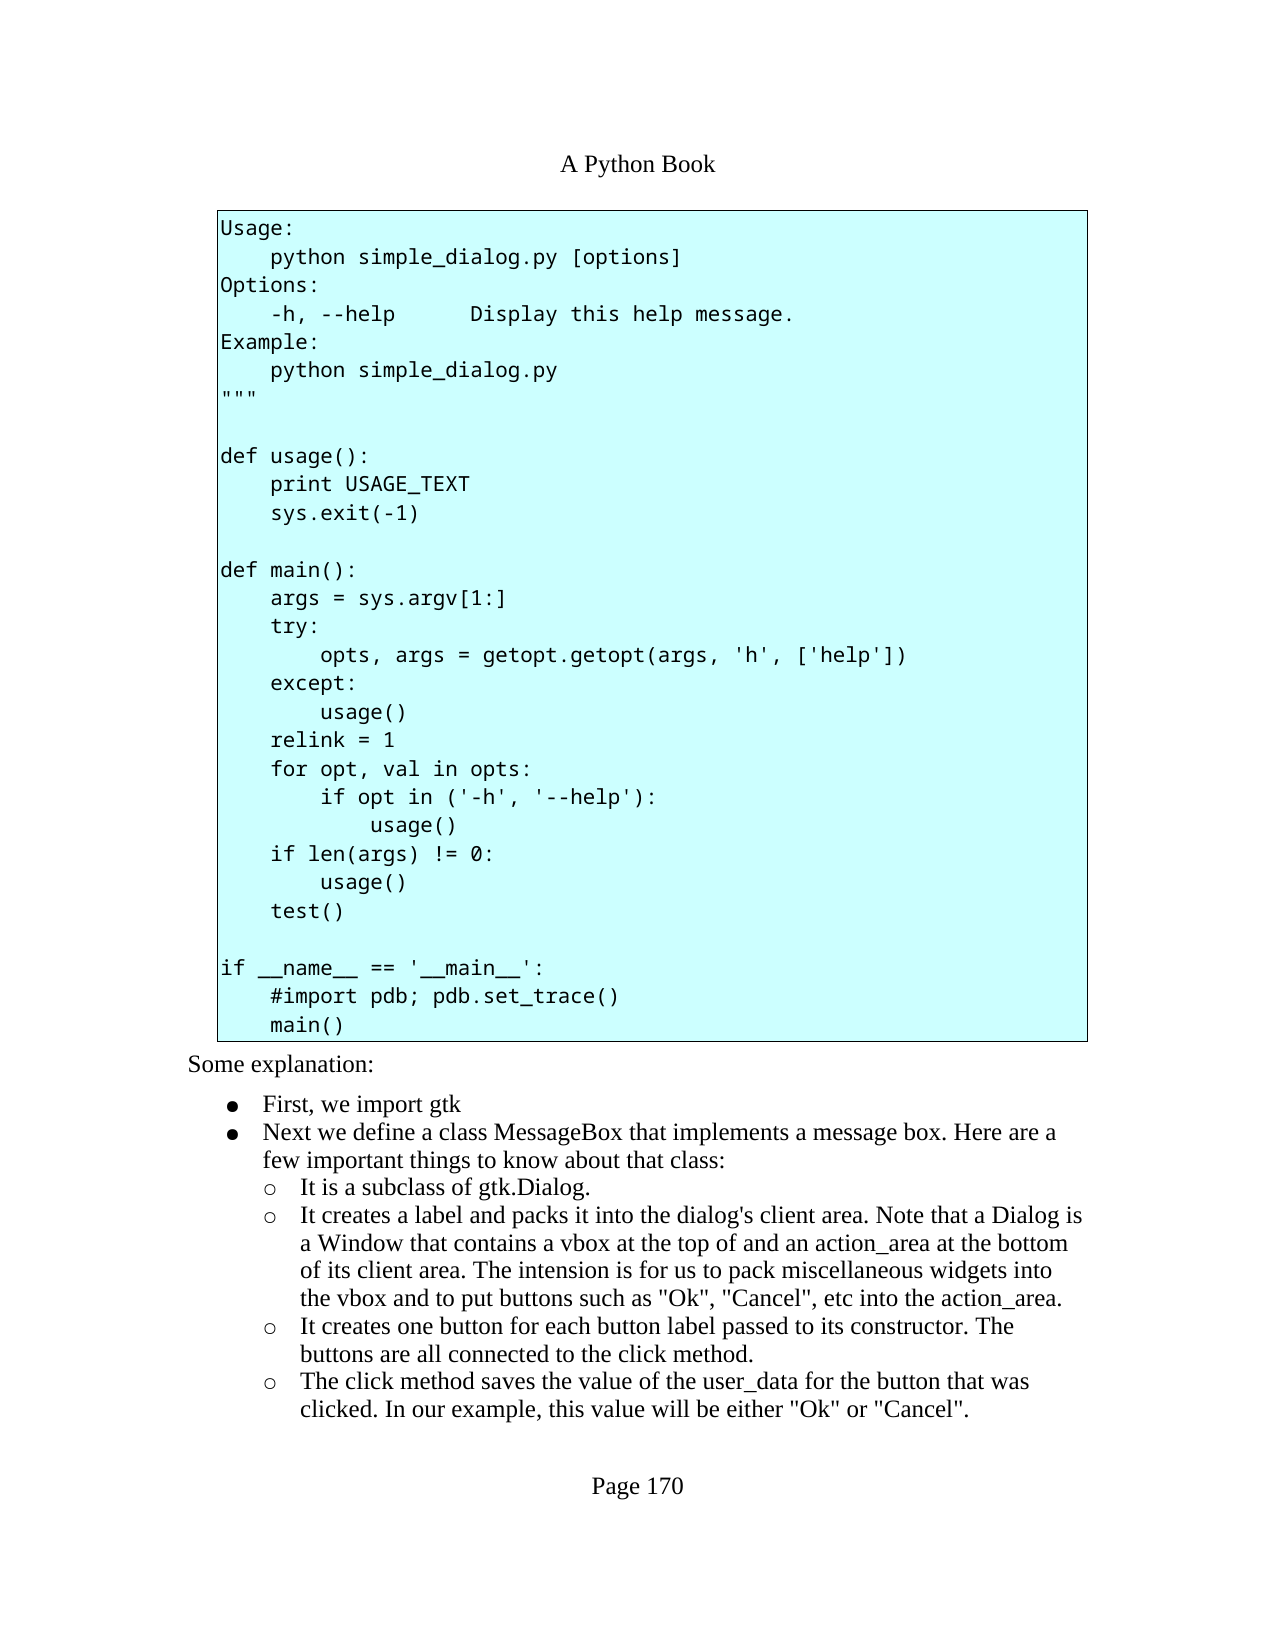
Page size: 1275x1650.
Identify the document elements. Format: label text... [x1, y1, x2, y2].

text Usage: python simple_dialog.py [options] Options: -h, --help Display this help message. Example: python simple_dialog.py """ def usage(): print USAGE_TEXT sys.exit(-1) def main(): args = sys.argv[1:] try: opts, args = getopt.getopt(args, 'h', ['help']) except: usage() relink = 1 for opt, val in opts: if opt in ('-h', '--help'): usage() if len(args) != 0: usage() test() if __name__ == '__main__': #import pdb; pdb.set_trace() main() [218, 211, 1087, 1041]
list First, we import gtk [225, 1090, 1087, 1118]
list It creates a label and packs it into the dialog's client area. Note that a Dialog is a Window that contains a vbox at the top of and an action_area at the bottom of its client area. The intension is for us to pack miscellaneous widgets into the vbox and to put buttons such as "Ok", "Cancel", etc into the action_area. [262, 1201, 1087, 1312]
list The click method saves the value of the user_data for the button that was clicked. In our example, this value will be either "Ok" or "Cancel". [262, 1367, 1087, 1423]
list It creates one button for each button label passed to its constructor. The buttons are all connected to the click method. [262, 1312, 1087, 1367]
list It is a subclass of gtk.Dialog. [262, 1173, 1087, 1201]
list Next we define a class MessageBox that implements a message box. Here are a few important things to know about that class: [225, 1118, 1087, 1173]
text Some explanation: [187, 1050, 1087, 1078]
